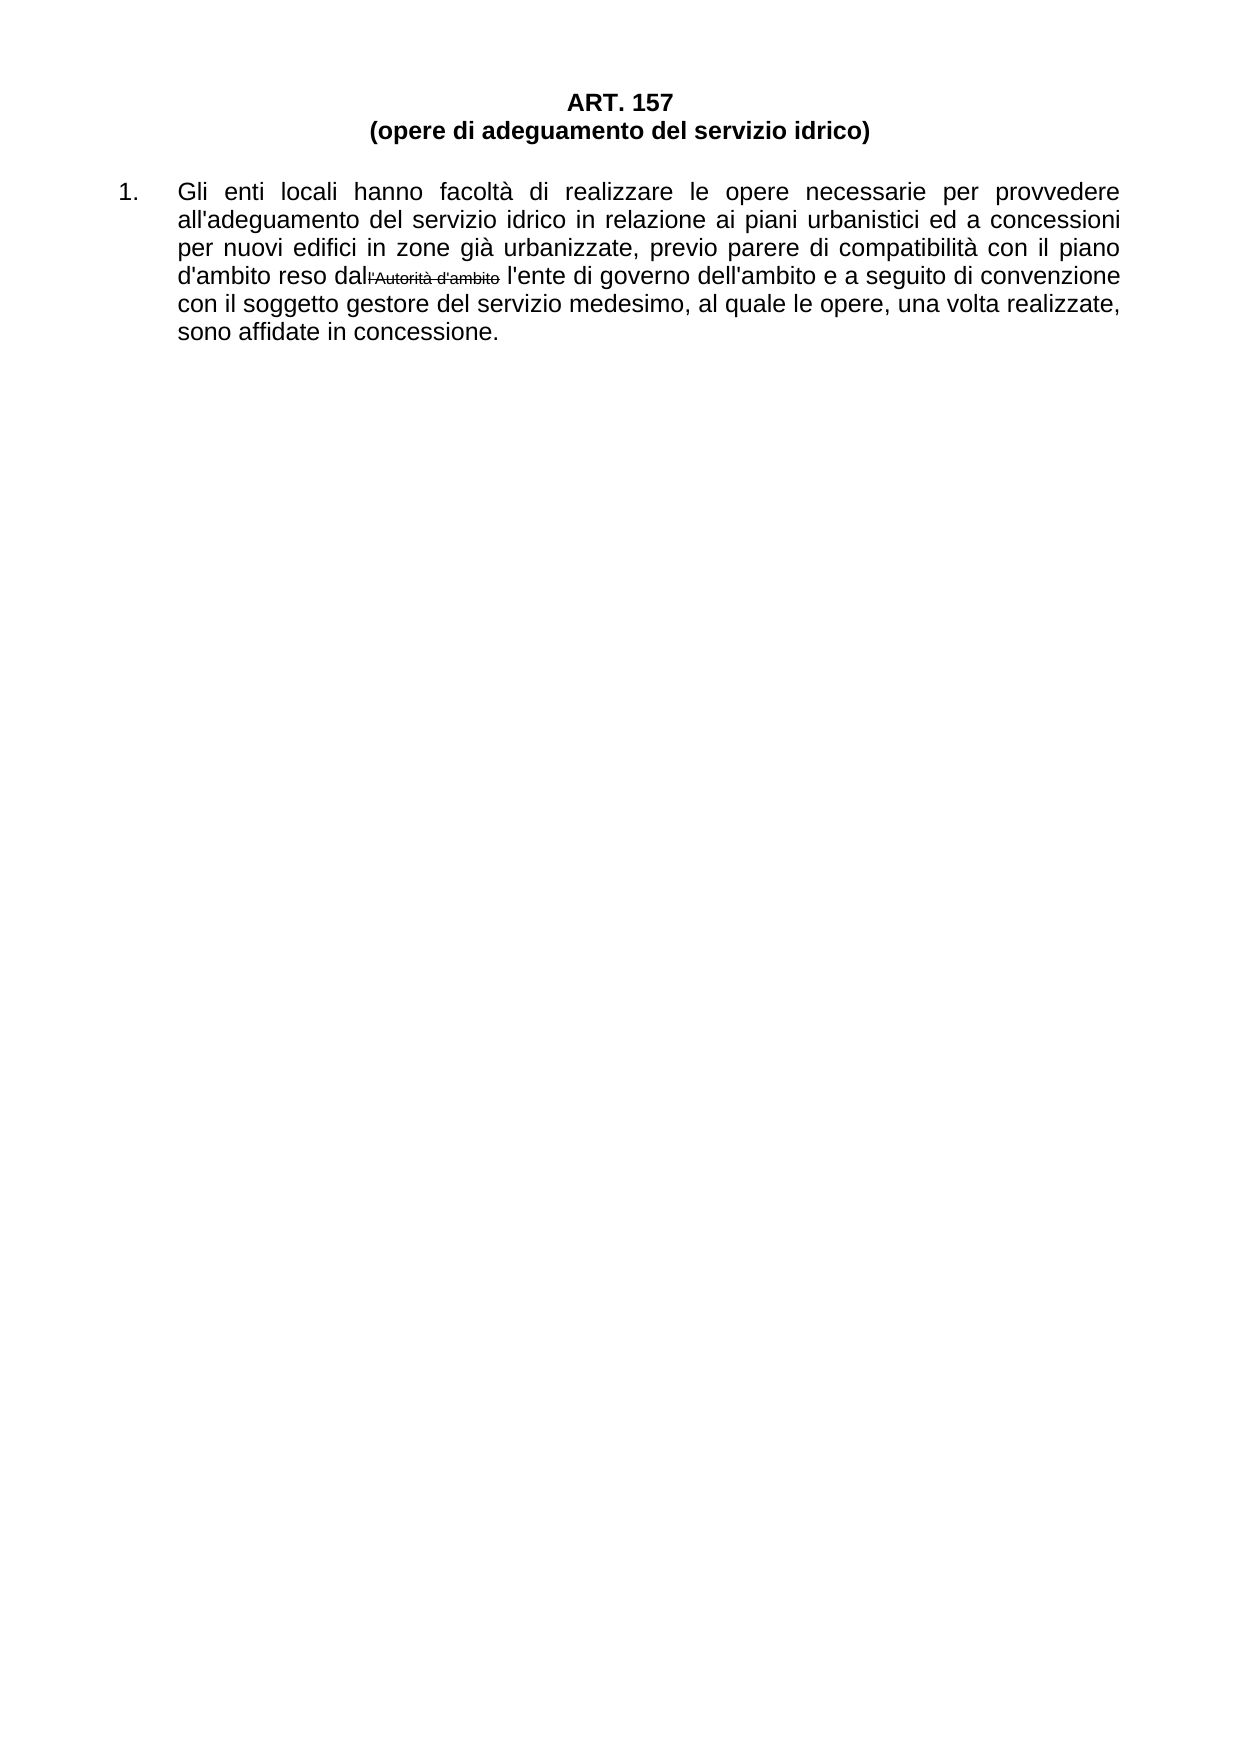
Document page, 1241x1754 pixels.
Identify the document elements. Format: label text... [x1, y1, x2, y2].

subtitle ART. 157 (opere di adeguamento del servizio idrico) [118, 88, 1122, 144]
text 1. Gli enti locali hanno facoltà di realizzare le opere necessarie per provvedere all'adeguamento del servizio idrico in relazione ai piani urbanistici ed a concessioni per nuovi edifici in zone già urbanizzate, previo parere di compatibilità con il piano d'ambito reso dall'Autorità d'ambito l'ente di governo dell'ambito e a seguito di convenzione con il soggetto gestore del servizio medesimo, al quale le opere, una volta realizzate, sono affidate in concessione. [118, 178, 1122, 346]
